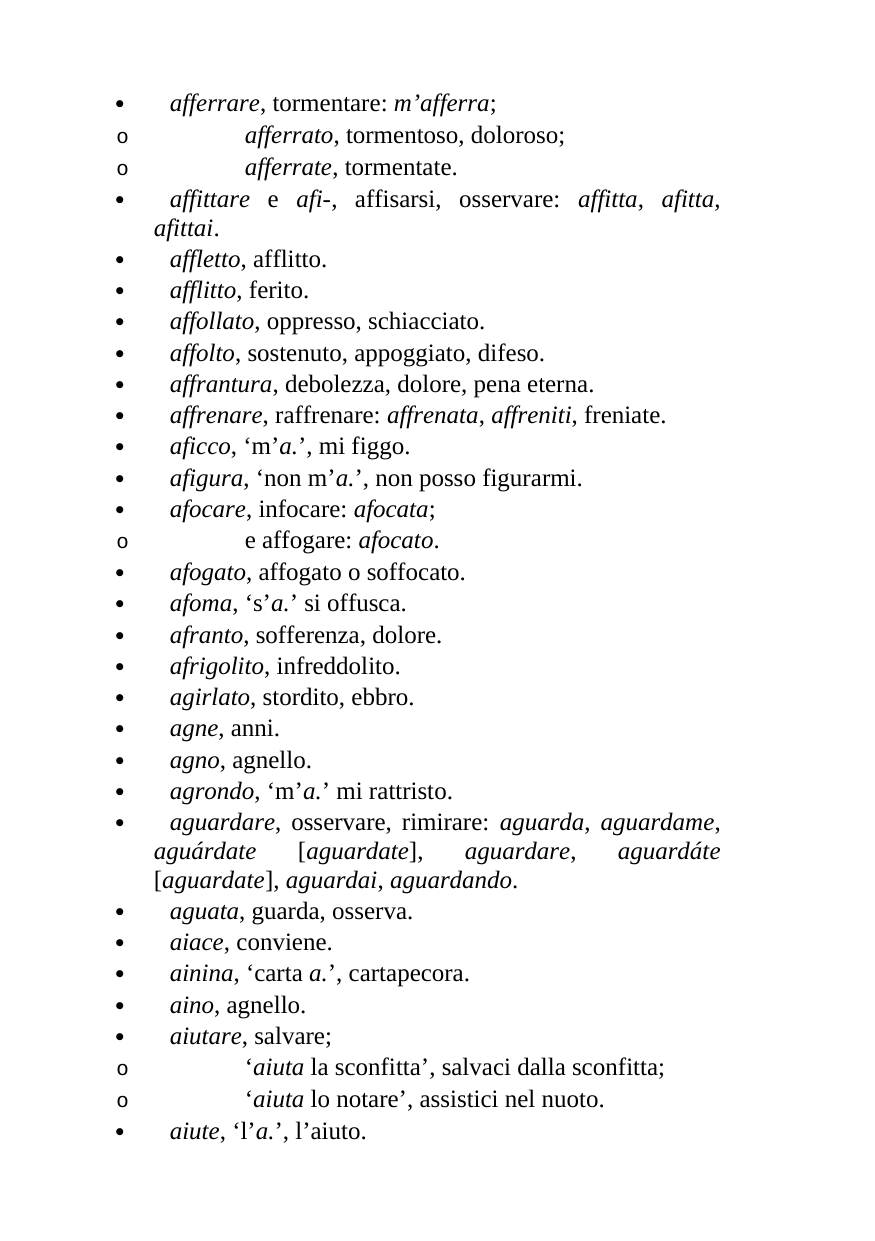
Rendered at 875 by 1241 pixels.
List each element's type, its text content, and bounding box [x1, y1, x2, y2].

list aino, agnello. [116, 990, 721, 1018]
list afranto, sofferenza, dolore. [116, 620, 721, 648]
list ainina, ‘carta a.’, cartapecora. [116, 958, 721, 987]
list affollato, oppresso, schiacciato. [116, 306, 721, 335]
list afocare, infocare: afocata; [116, 494, 721, 523]
list ‘aiuta lo notare’, assistici nel nuoto. [116, 1084, 721, 1114]
list aguata, guarda, osserva. [116, 896, 721, 925]
list agno, agnello. [116, 745, 721, 773]
list aiute, ‘l’a.’, l’aiuto. [116, 1116, 721, 1145]
list afrigolito, infreddolito. [116, 651, 721, 680]
list aficco, ‘m’a.’, mi figgo. [116, 431, 721, 460]
list afferrare, tormentare: m’afferra; [116, 88, 721, 117]
list agrondo, ‘m’a.’ mi rattristo. [116, 776, 721, 805]
list ‘aiuta la sconfitta’, salvaci dalla sconfitta; [116, 1052, 721, 1082]
list afoma, ‘s’a.’ si offusca. [116, 588, 721, 617]
list affrantura, debolezza, dolore, pena eterna. [116, 369, 721, 398]
list aiutare, salvare; [116, 1021, 721, 1050]
list aiace, conviene. [116, 927, 721, 956]
list aguardare, osservare, rimirare: aguarda, aguardame, aguárdate [aguardate], aguardare, aguardáte [aguardate], aguardai, aguardando. [116, 807, 721, 893]
list afflitto, ferito. [116, 275, 721, 304]
list e affogare: afocato. [116, 525, 721, 555]
list agne, anni. [116, 713, 721, 742]
list affletto, afflitto. [116, 244, 721, 273]
list affrenare, raffrenare: affrenata, affreniti, freniate. [116, 400, 721, 429]
list afferrate, tormentate. [116, 152, 721, 181]
list afogato, affogato o soffocato. [116, 557, 721, 586]
list afigura, ‘non m’a.’, non posso figurarmi. [116, 463, 721, 491]
list afferrato, tormentoso, doloroso; [116, 120, 721, 149]
list affittare e afi-, affisarsi, osservare: affitta, afitta, afittai. [116, 184, 721, 241]
list affolto, sostenuto, appoggiato, difeso. [116, 338, 721, 366]
list agirlato, stordito, ebbro. [116, 682, 721, 711]
